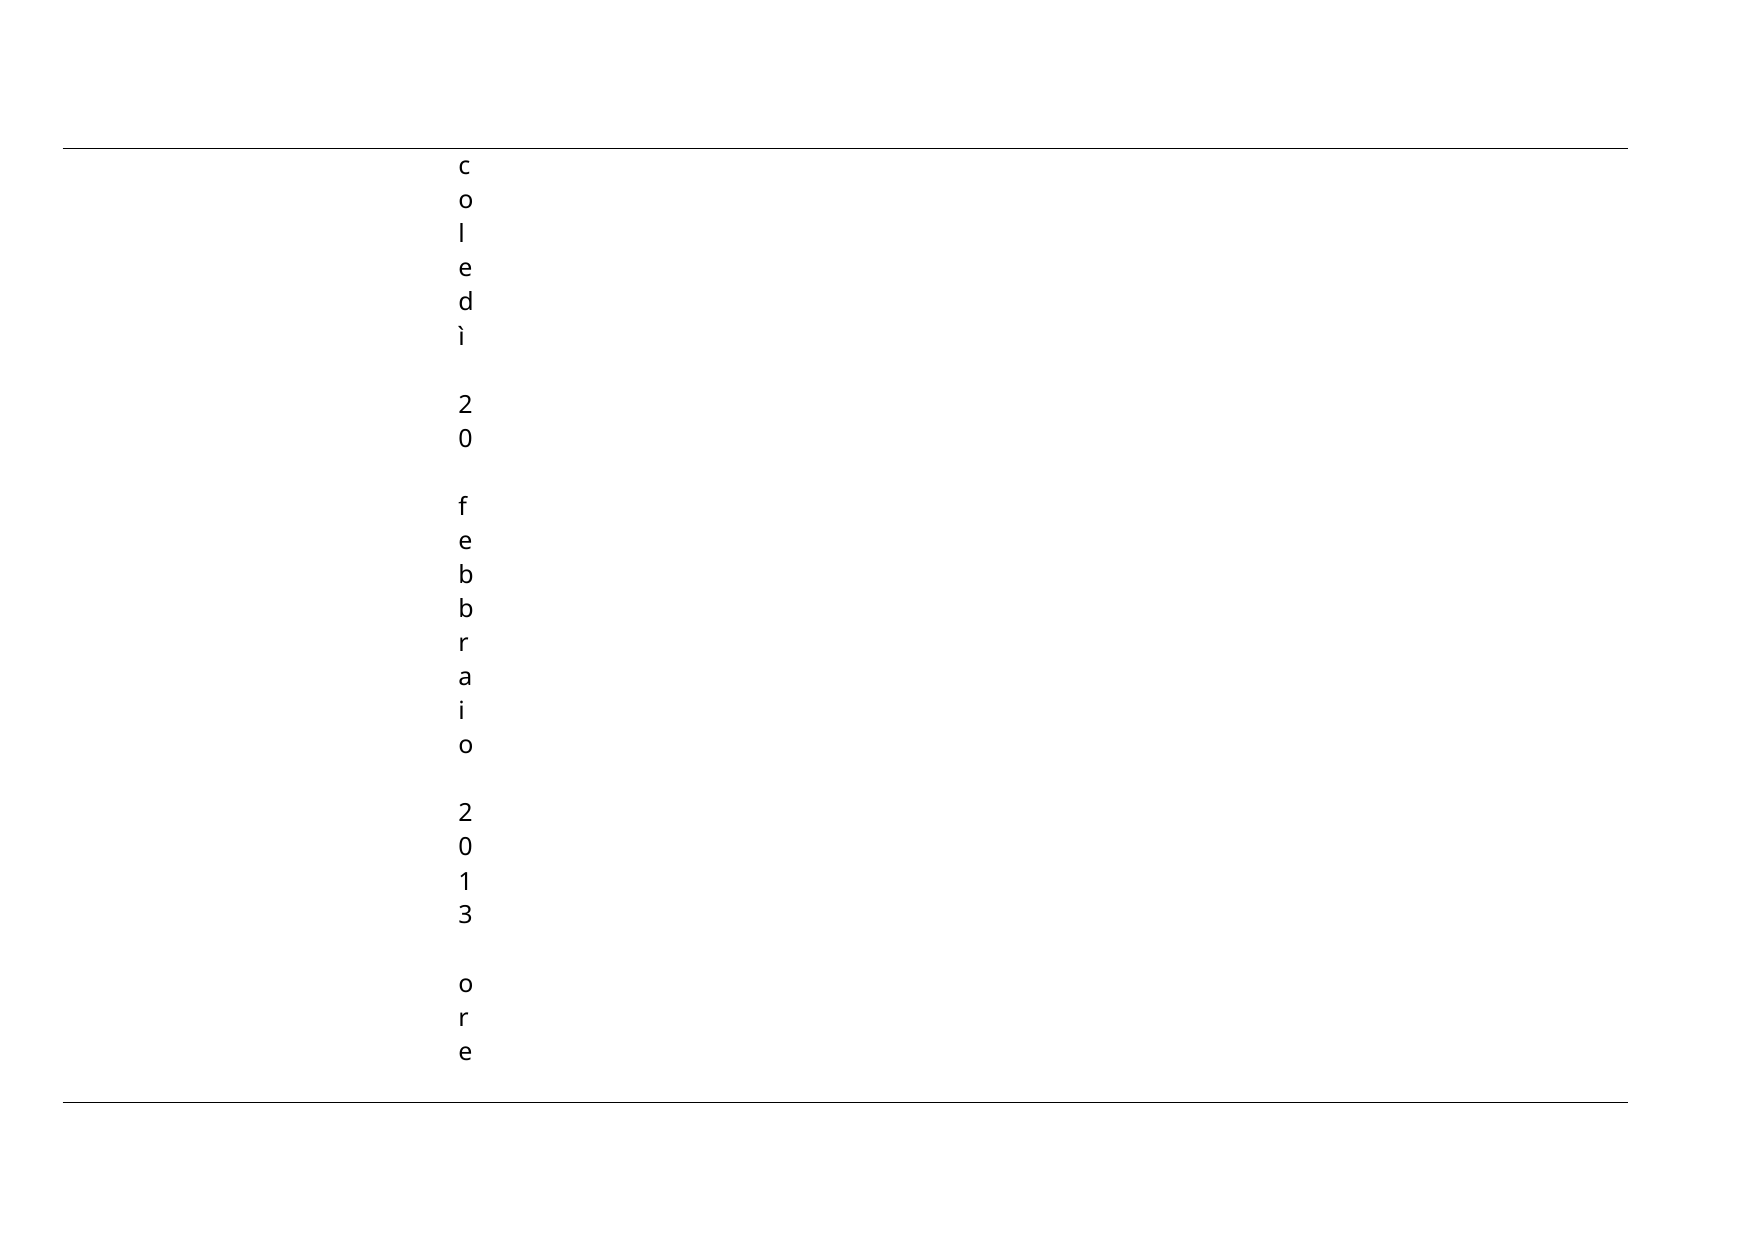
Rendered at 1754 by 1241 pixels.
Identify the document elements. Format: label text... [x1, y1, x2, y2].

table_cell [831, 149, 1259, 1102]
table_cell [63, 149, 447, 1102]
table_cell coledì 20 febbraio 2013 ore [447, 149, 831, 1102]
table_cell [1259, 149, 1628, 1102]
